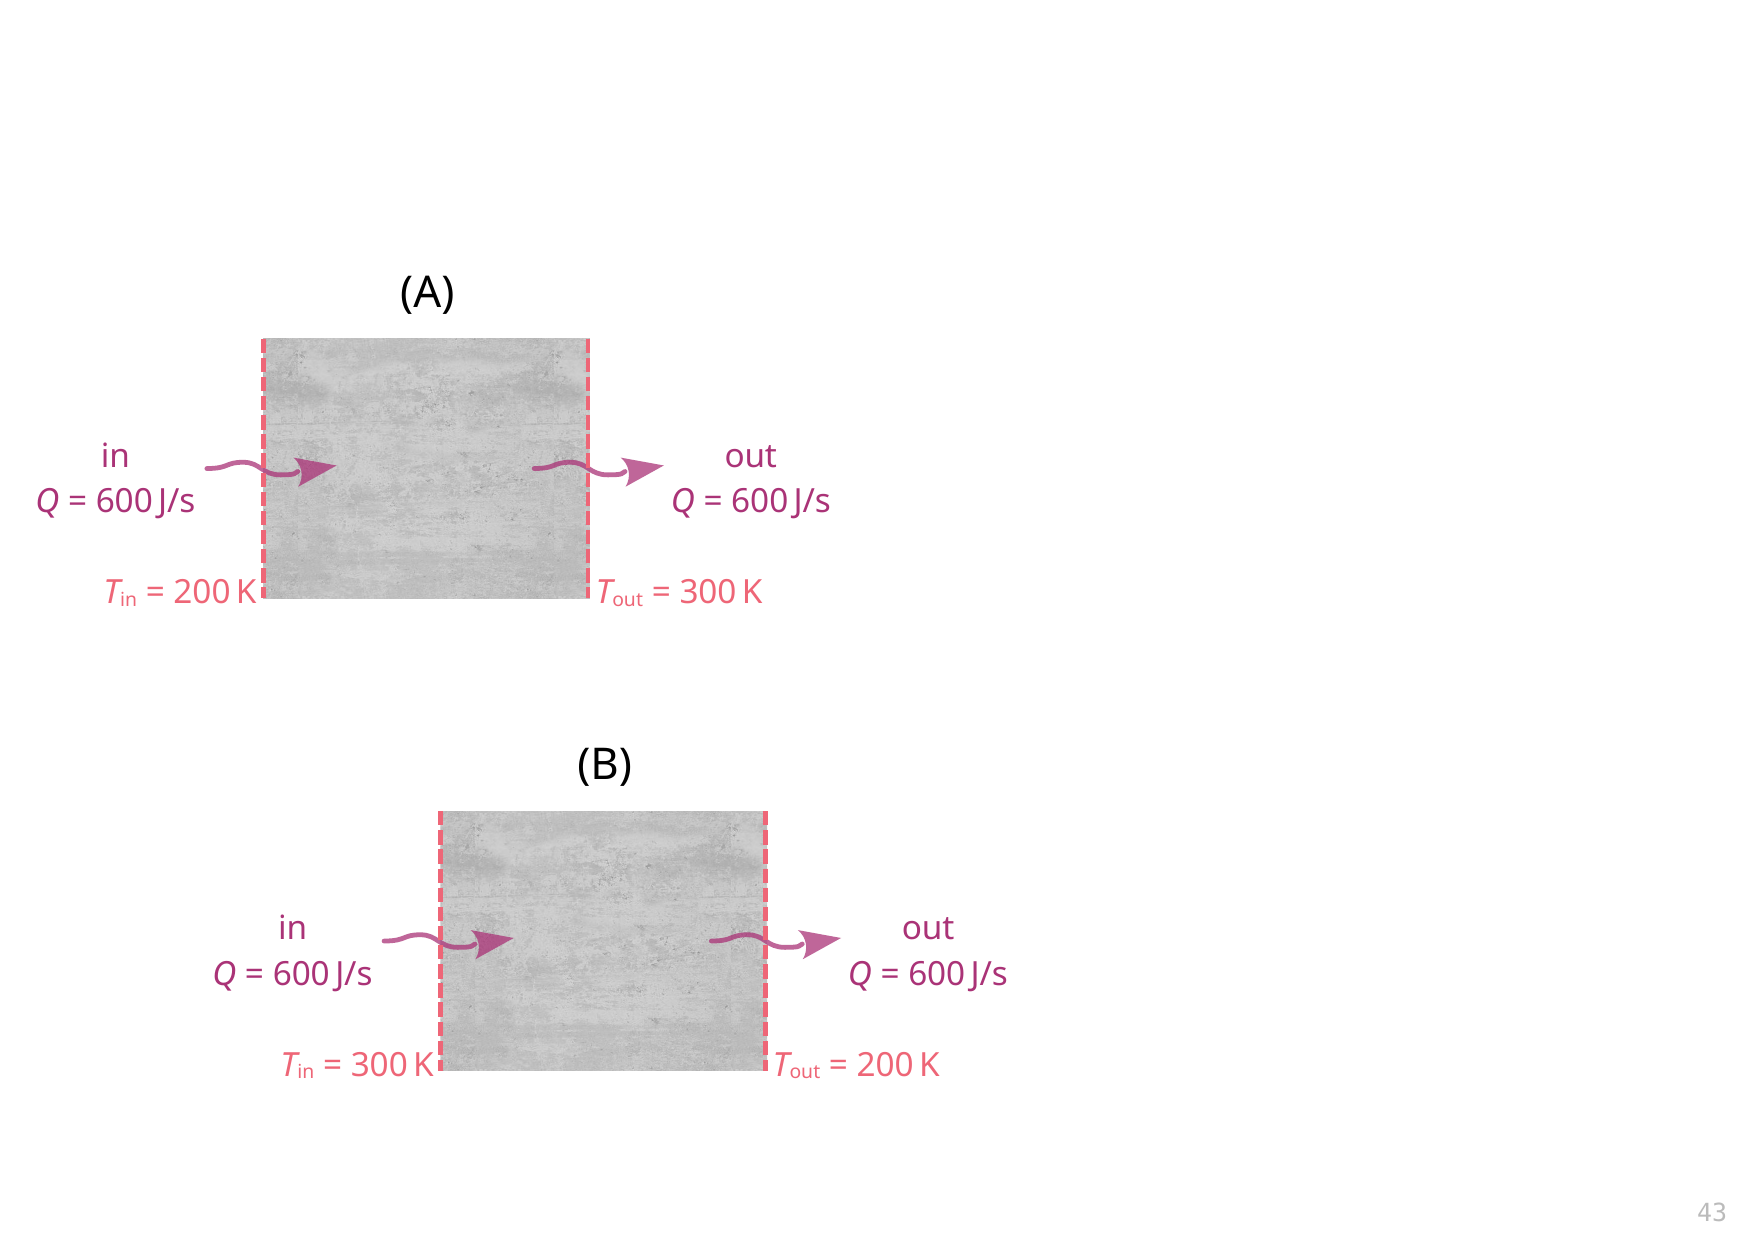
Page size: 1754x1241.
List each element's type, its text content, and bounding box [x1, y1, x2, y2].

text_box in Q = 600 J/s [20, 424, 213, 513]
text_box Tout = 300 K [582, 560, 776, 613]
text_box in Q = 600 J/s [197, 897, 390, 986]
text_box out Q = 600 J/s [833, 897, 1026, 986]
text_box out Q = 600 J/s [655, 424, 848, 513]
text_box (B) [561, 725, 649, 797]
text_box Tout = 200 K [759, 1033, 954, 1085]
text_box [440, 811, 768, 1071]
text_box (A) [381, 252, 474, 324]
text_box [263, 338, 590, 599]
text_box Tin = 300 K [266, 1033, 449, 1085]
text_box Tin = 200 K [88, 560, 272, 613]
